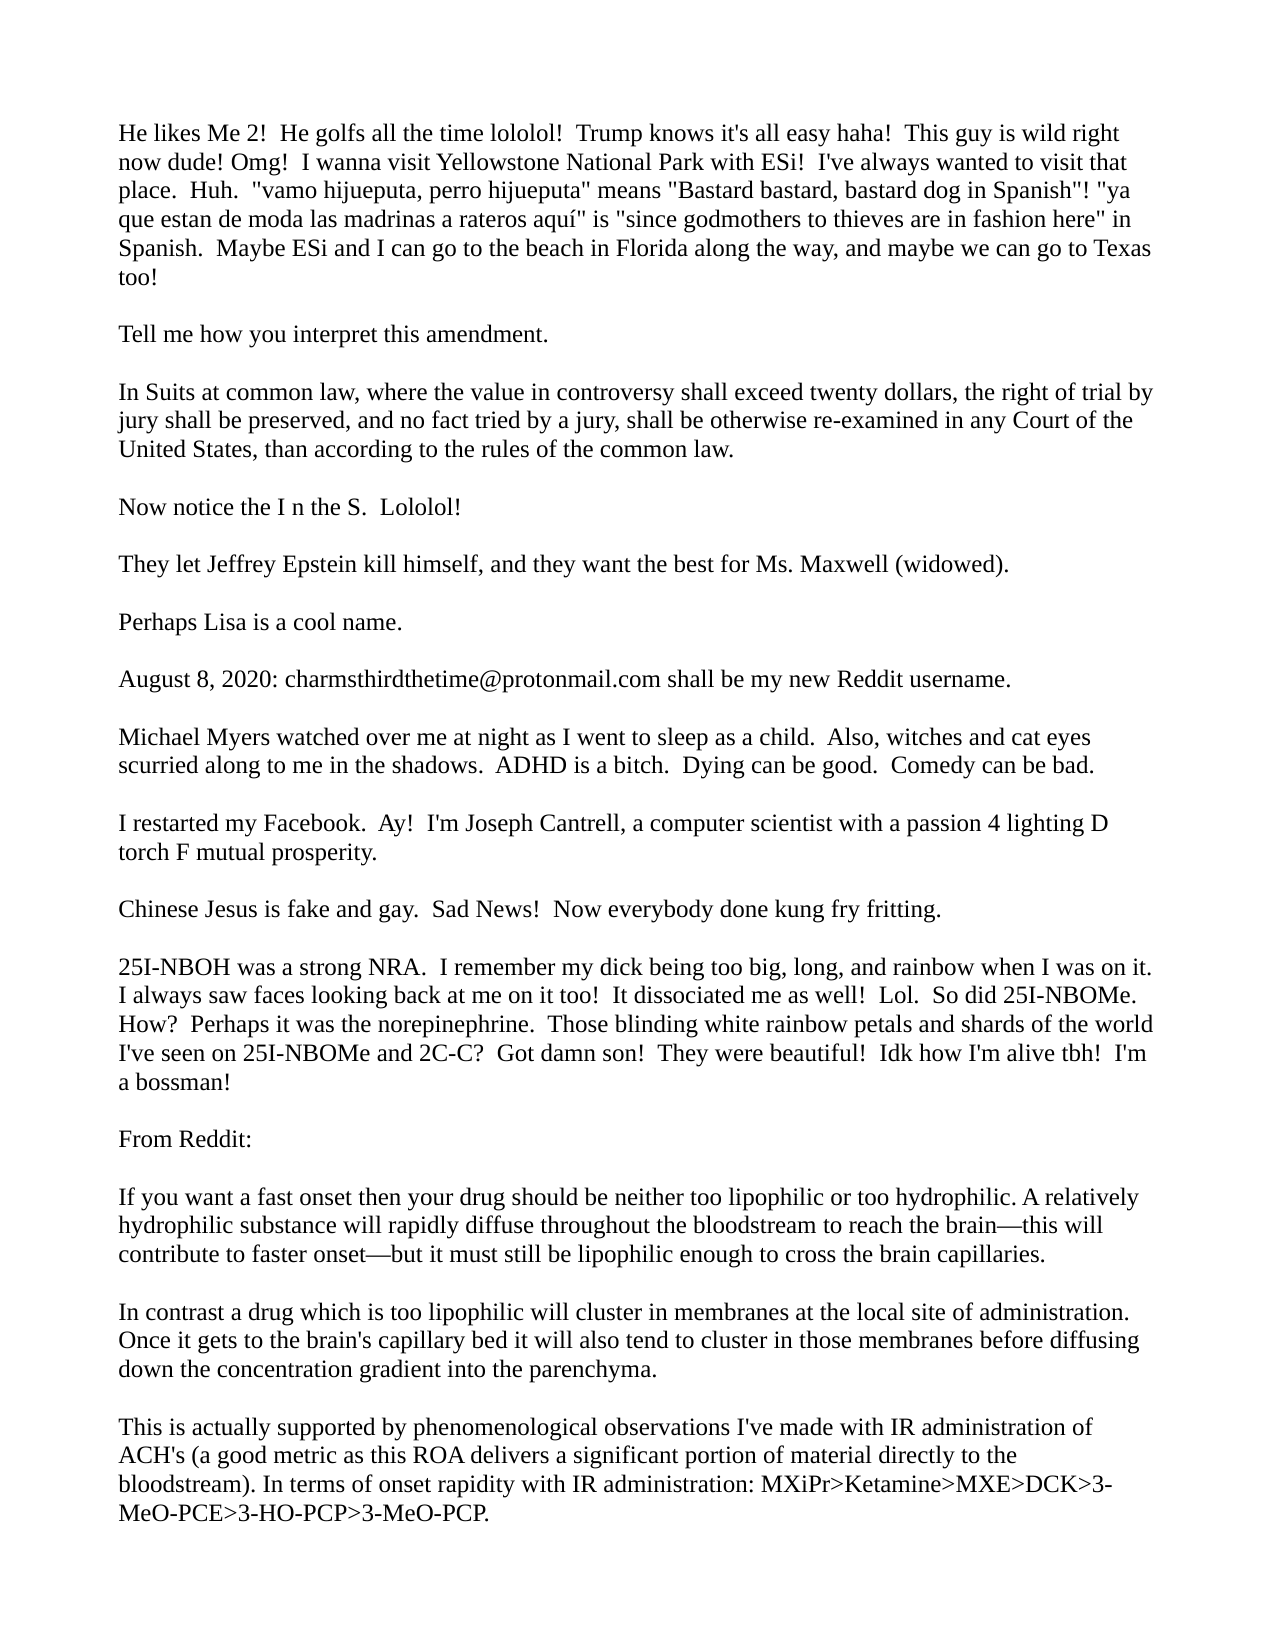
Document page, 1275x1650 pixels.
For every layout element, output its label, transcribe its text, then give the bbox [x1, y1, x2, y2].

text August 8, 2020: charmsthirdthetime@protonmail.com shall be my new Reddit username. [118, 664, 1157, 693]
text Perhaps Lisa is a cool name. [118, 607, 1157, 636]
text I restarted my Facebook. Ay! I'm Joseph Cantrell, a computer scientist with a passion 4 lighting D torch F mutual prosperity. [118, 808, 1157, 866]
text They let Jeffrey Epstein kill himself, and they want the best for Ms. Maxwell (widowed). [118, 549, 1157, 578]
text If you want a fast onset then your drug should be neither too lipophilic or too hydrophilic. A relatively hydrophilic substance will rapidly diffuse throughout the bloodstream to reach the brain—this will contribute to faster onset—but it must still be lipophilic enough to cross the brain capillaries. [118, 1182, 1157, 1268]
text Michael Myers watched over me at night as I went to sleep as a child. Also, witches and cat eyes scurried along to me in the shadows. ADHD is a bitch. Dying can be good. Comedy can be bad. [118, 722, 1157, 779]
text Chinese Jesus is fake and gay. Sad News! Now everybody done kung fry fritting. [118, 894, 1157, 923]
text He likes Me 2! He golfs all the time lololol! Trump knows it's all easy haha! This guy is wild right now dude! Omg! I wanna visit Yellowstone National Park with ESi! I've always wanted to visit that place. Huh. "vamo hijueputa, perro hijueputa" means "Bastard bastard, bastard dog in Spanish"! "ya que estan de moda las madrinas a rateros aquí" is "since godmothers to thieves are in fashion here" in Spanish. Maybe ESi and I can go to the beach in Florida along the way, and maybe we can go to Texas too! [118, 118, 1157, 291]
text This is actually supported by phenomenological observations I've made with IR administration of ACH's (a good metric as this ROA delivers a significant portion of material directly to the bloodstream). In terms of onset rapidity with IR administration: MXiPr>Ketamine>MXE>DCK>3-MeO-PCE>3-HO-PCP>3-MeO-PCP. [118, 1412, 1157, 1527]
text In Suits at common law, where the value in controversy shall exceed twenty dollars, the right of trial by jury shall be preserved, and no fact tried by a jury, shall be otherwise re-examined in any Court of the United States, than according to the rules of the common law. [118, 377, 1157, 463]
text 25I-NBOH was a strong NRA. I remember my dick being too big, long, and rainbow when I was on it. I always saw faces looking back at me on it too! It dissociated me as well! Lol. So did 25I-NBOMe. How? Perhaps it was the norepinephrine. Those blinding white rainbow petals and shards of the world I've seen on 25I-NBOMe and 2C-C? Got damn son! They were beautiful! Idk how I'm alive tbh! I'm a bossman! [118, 952, 1157, 1096]
text In contrast a drug which is too lipophilic will cluster in membranes at the local site of administration. Once it gets to the brain's capillary bed it will also tend to cluster in those membranes before diffusing down the concentration gradient into the parenchyma. [118, 1297, 1157, 1383]
text Tell me how you interpret this amendment. [118, 319, 1157, 348]
text Now notice the I n the S. Lololol! [118, 492, 1157, 521]
text From Reddit: [118, 1124, 1157, 1153]
